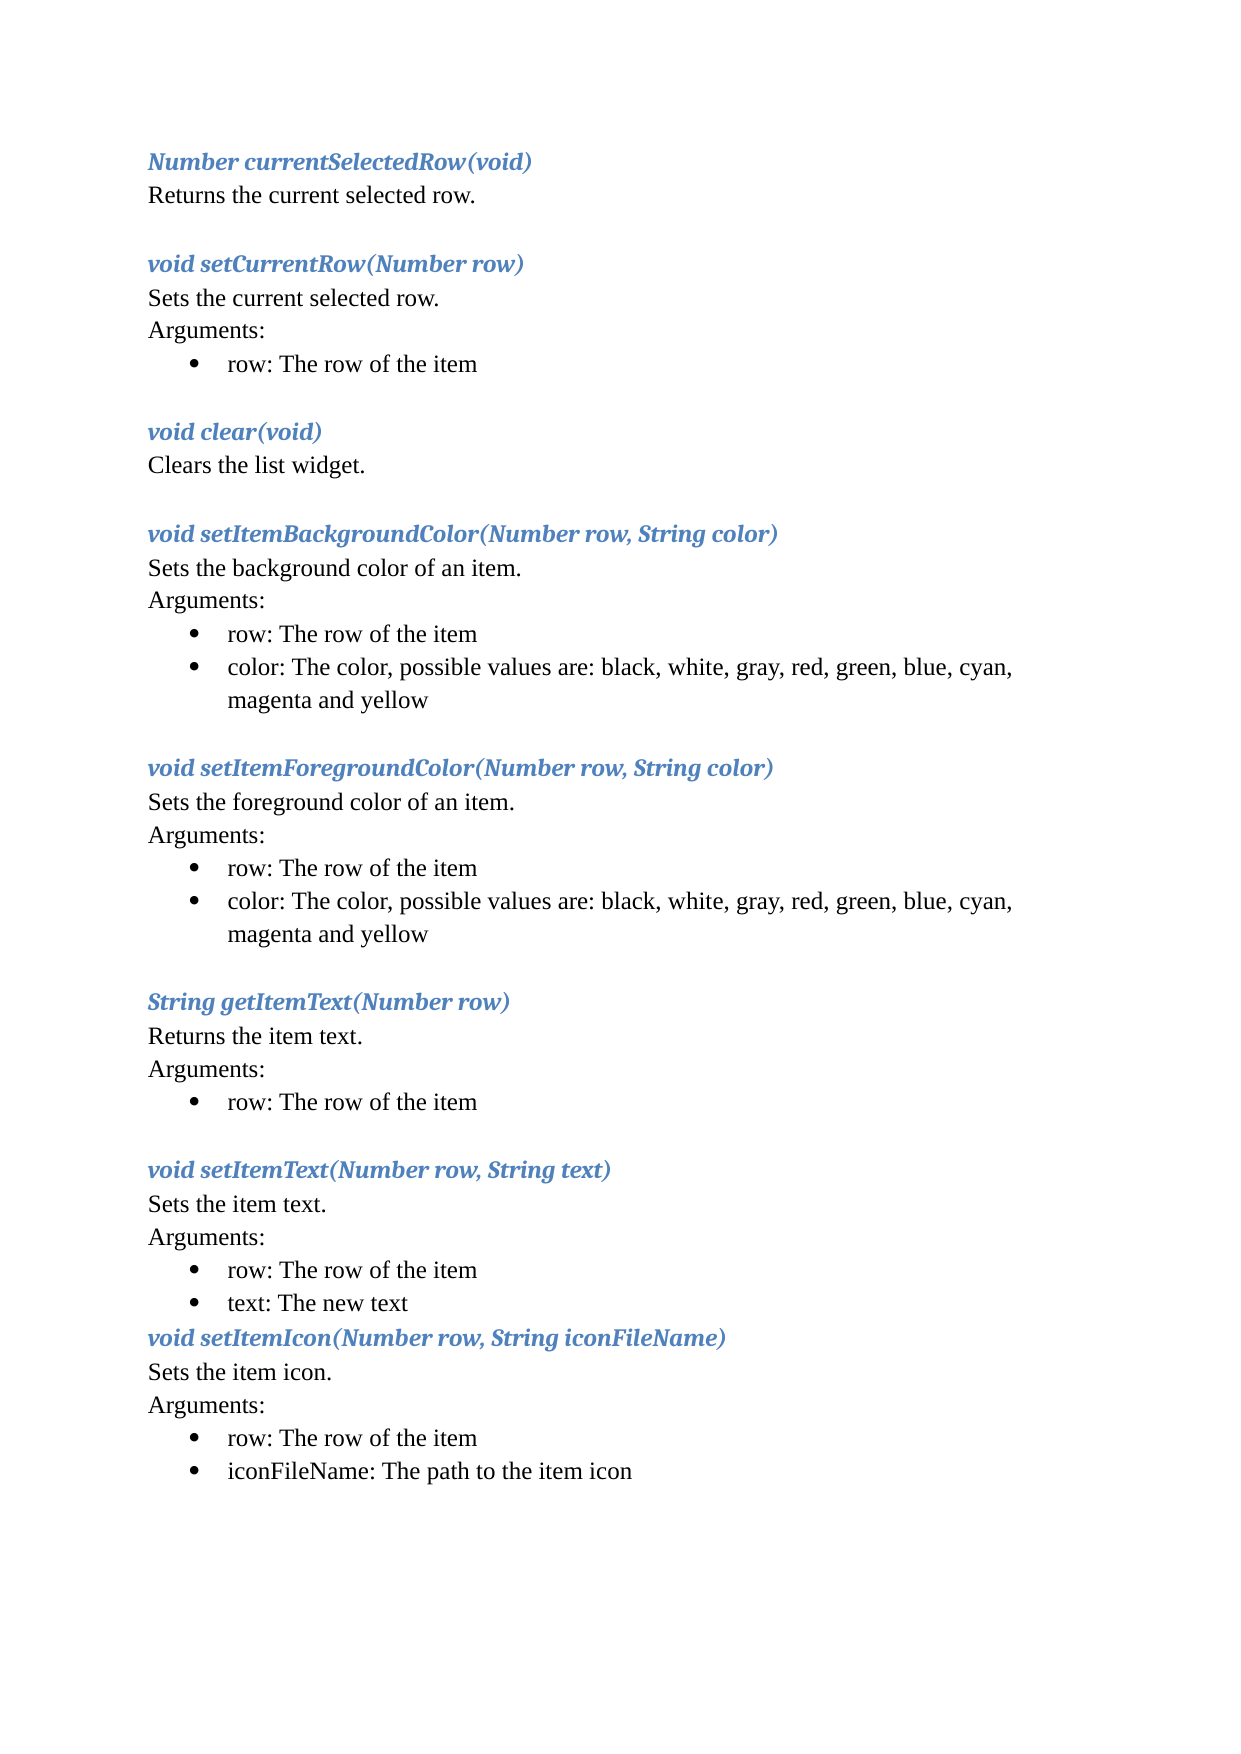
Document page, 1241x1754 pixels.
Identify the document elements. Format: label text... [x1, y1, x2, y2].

list row: The row of the item [190, 619, 1093, 647]
list row: The row of the item [190, 1087, 1093, 1116]
text Arguments: [148, 586, 1093, 614]
list row: The row of the item [190, 1255, 1093, 1283]
list row: The row of the item [190, 853, 1093, 881]
text Clears the list widget. [148, 451, 1093, 479]
subtitle void setItemBackgroundColor(Number row, String color) [148, 519, 1093, 548]
subtitle String getItemText(Number row) [148, 988, 1093, 1016]
subtitle void setCurrentRow(Number row) [148, 249, 1093, 278]
text Returns the item text. [148, 1021, 1093, 1049]
text Sets the current selected row. [148, 283, 1093, 311]
subtitle void setItemIcon(Number row, String iconFileName) [148, 1324, 1093, 1352]
list row: The row of the item [190, 1423, 1093, 1452]
text Sets the item icon. [148, 1357, 1093, 1386]
list text: The new text [190, 1288, 1093, 1317]
subtitle Number currentSelectedRow(void) [148, 148, 1093, 176]
text Sets the item text. [148, 1189, 1093, 1217]
text Sets the background color of an item. [148, 553, 1093, 581]
text Arguments: [148, 1222, 1093, 1251]
text Sets the foreground color of an item. [148, 787, 1093, 815]
text Arguments: [148, 316, 1093, 344]
subtitle void clear(void) [148, 418, 1093, 446]
list Arguments: [148, 1054, 1093, 1082]
text Returns the current selected row. [148, 181, 1093, 209]
list color: The color, possible values are: black, white, gray, red, green, blue, cyan, magenta and yellow [190, 886, 1093, 947]
text Arguments: [148, 820, 1093, 848]
list iconFileName: The path to the item icon [190, 1456, 1093, 1484]
list row: The row of the item [190, 349, 1093, 377]
list color: The color, possible values are: black, white, gray, red, green, blue, cyan, magenta and yellow [190, 652, 1093, 713]
text Arguments: [148, 1390, 1093, 1418]
subtitle void setItemForegroundColor(Number row, String color) [148, 754, 1093, 782]
subtitle void setItemText(Number row, String text) [148, 1156, 1093, 1184]
